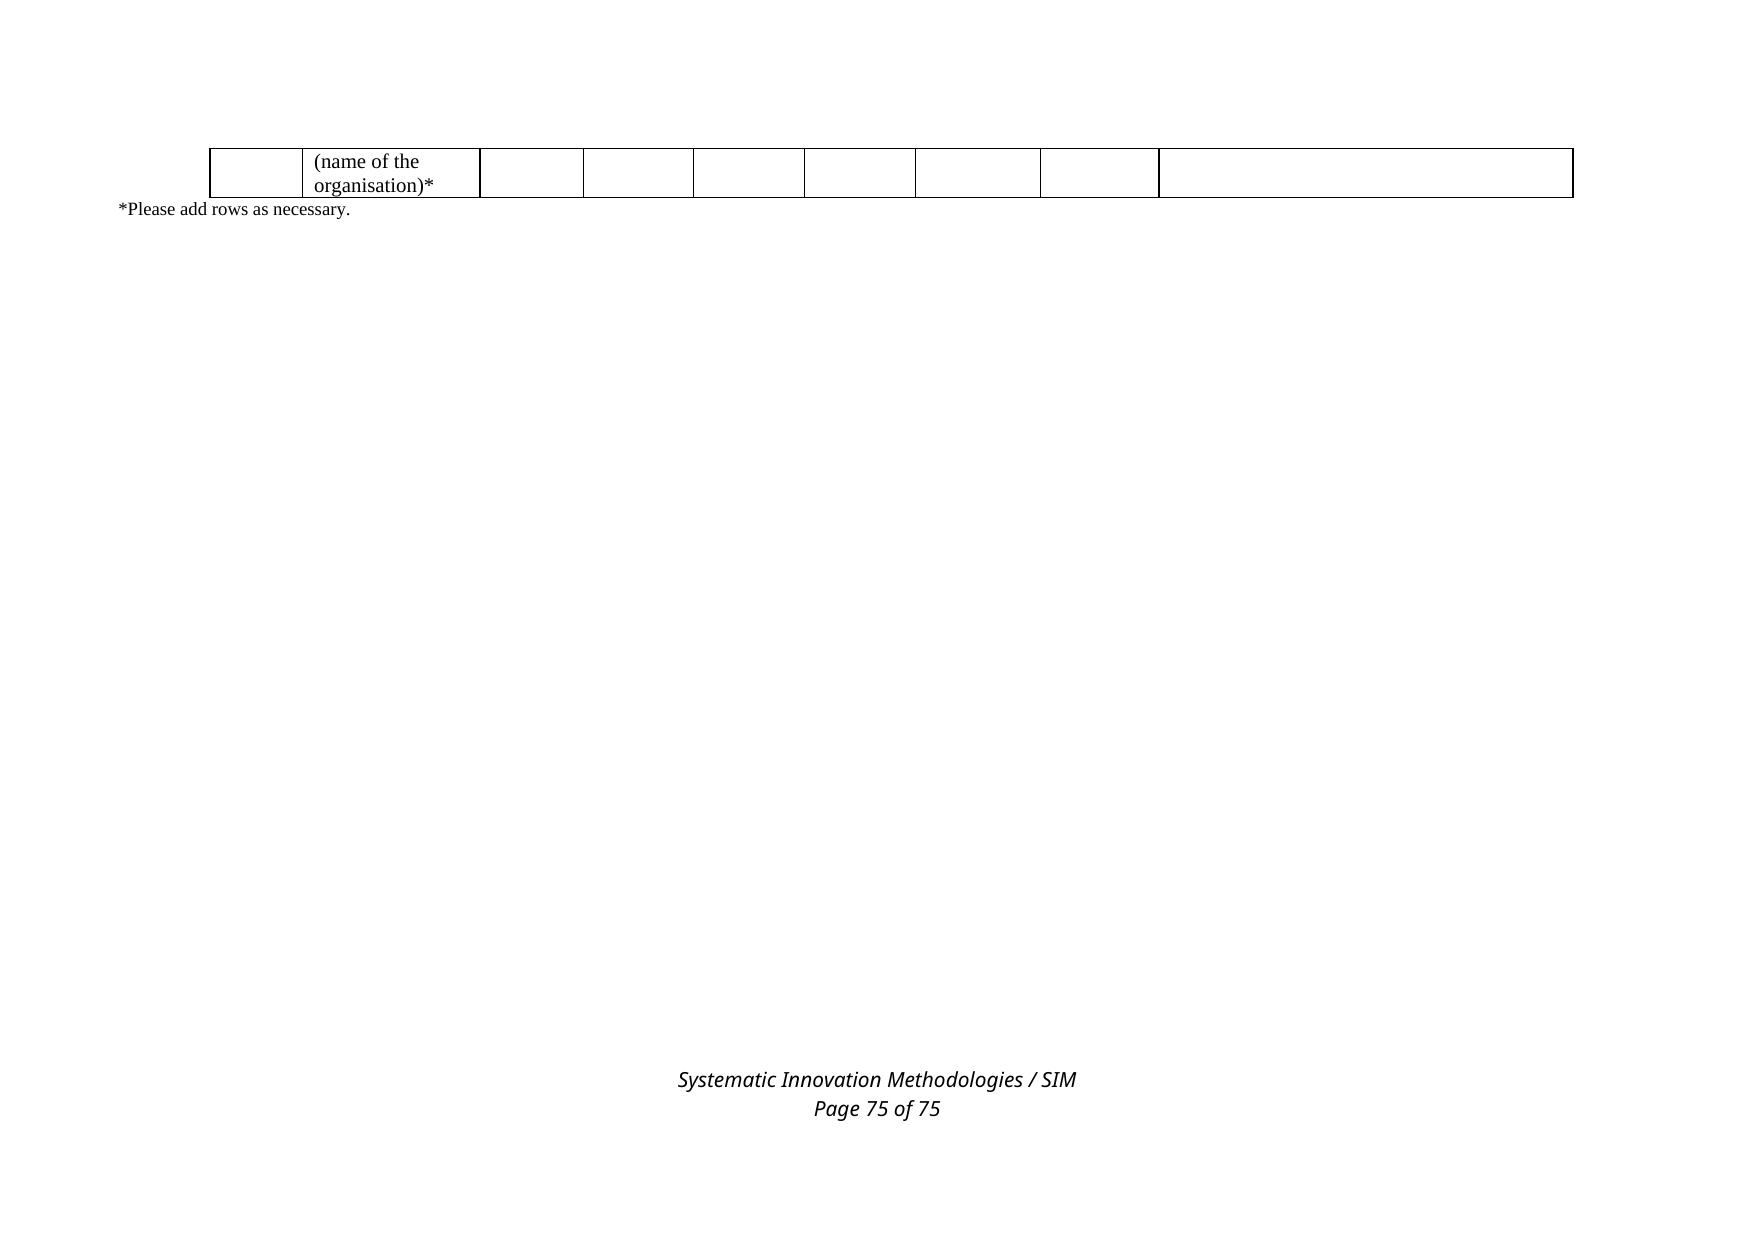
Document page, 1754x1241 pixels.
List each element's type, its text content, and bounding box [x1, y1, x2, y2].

table_cell [694, 149, 804, 197]
table_cell [805, 149, 915, 197]
table_cell [1160, 149, 1572, 197]
table_cell [1041, 149, 1158, 197]
table_cell [211, 149, 302, 197]
table_cell [916, 149, 1040, 197]
text *Please add rows as necessary. [118, 198, 1636, 219]
table_cell [481, 149, 583, 197]
table_cell (name of the organisation)* [303, 149, 479, 197]
table_cell [584, 149, 693, 197]
